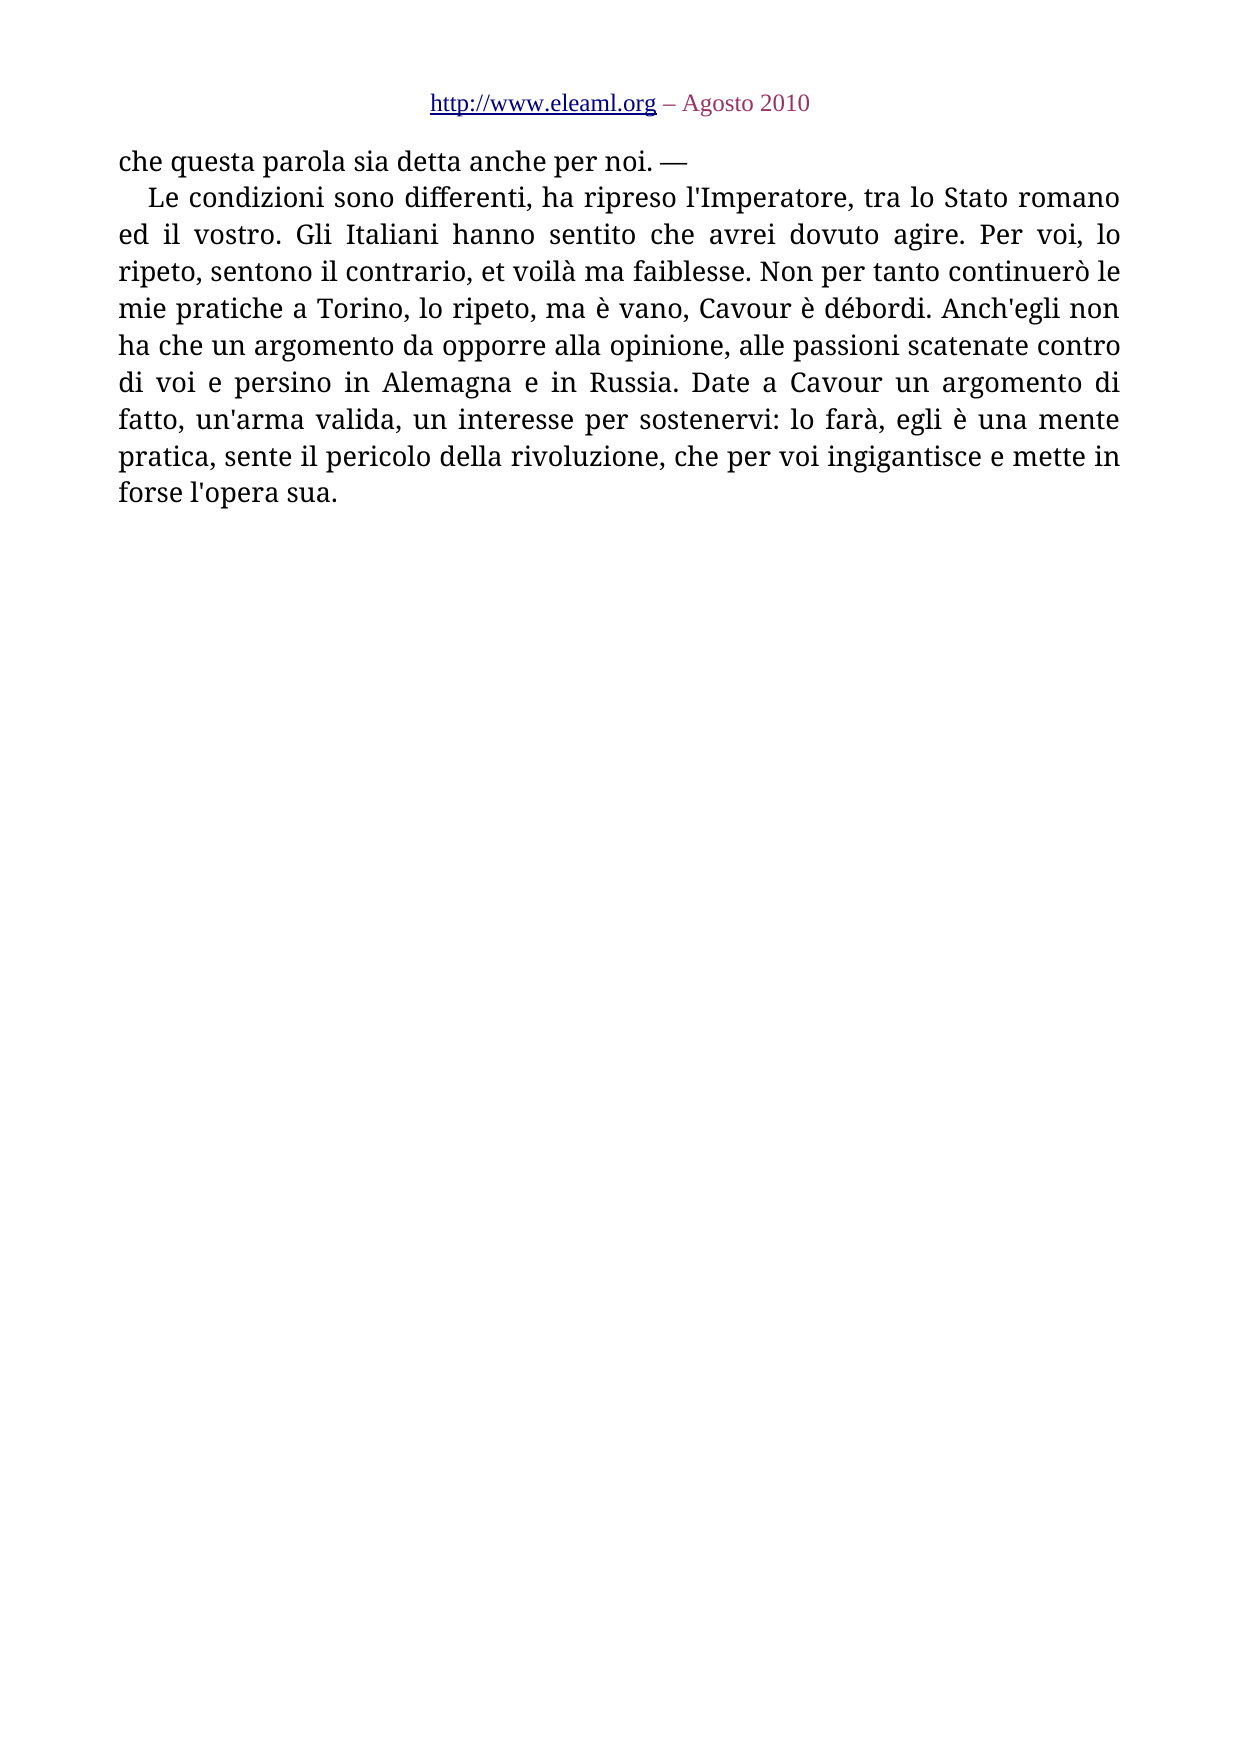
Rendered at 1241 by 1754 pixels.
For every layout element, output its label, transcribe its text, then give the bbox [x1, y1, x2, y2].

text Le condizioni sono differenti, ha ripreso l'Imperatore, tra lo Stato romano ed il vostro. Gli Italiani hanno sentito che avrei dovuto agire. Per voi, lo ripeto, sentono il contrario, et voilà ma faiblesse. Non per tanto continuerò le mie pratiche a Torino, lo ripeto, ma è vano, Cavour è débordi. Anch'egli non ha che un argomento da opporre alla opinione, alle passioni scatenate contro di voi e persino in Alemagna e in Russia. Date a Cavour un argomento di fatto, un'arma valida, un interesse per sostenervi: lo farà, egli è una mente pratica, sente il pericolo della rivoluzione, che per voi ingigantisce e mette in forse l'opera sua. [118, 179, 1122, 511]
text che questa parola sia detta anche per noi. — [118, 142, 1122, 179]
